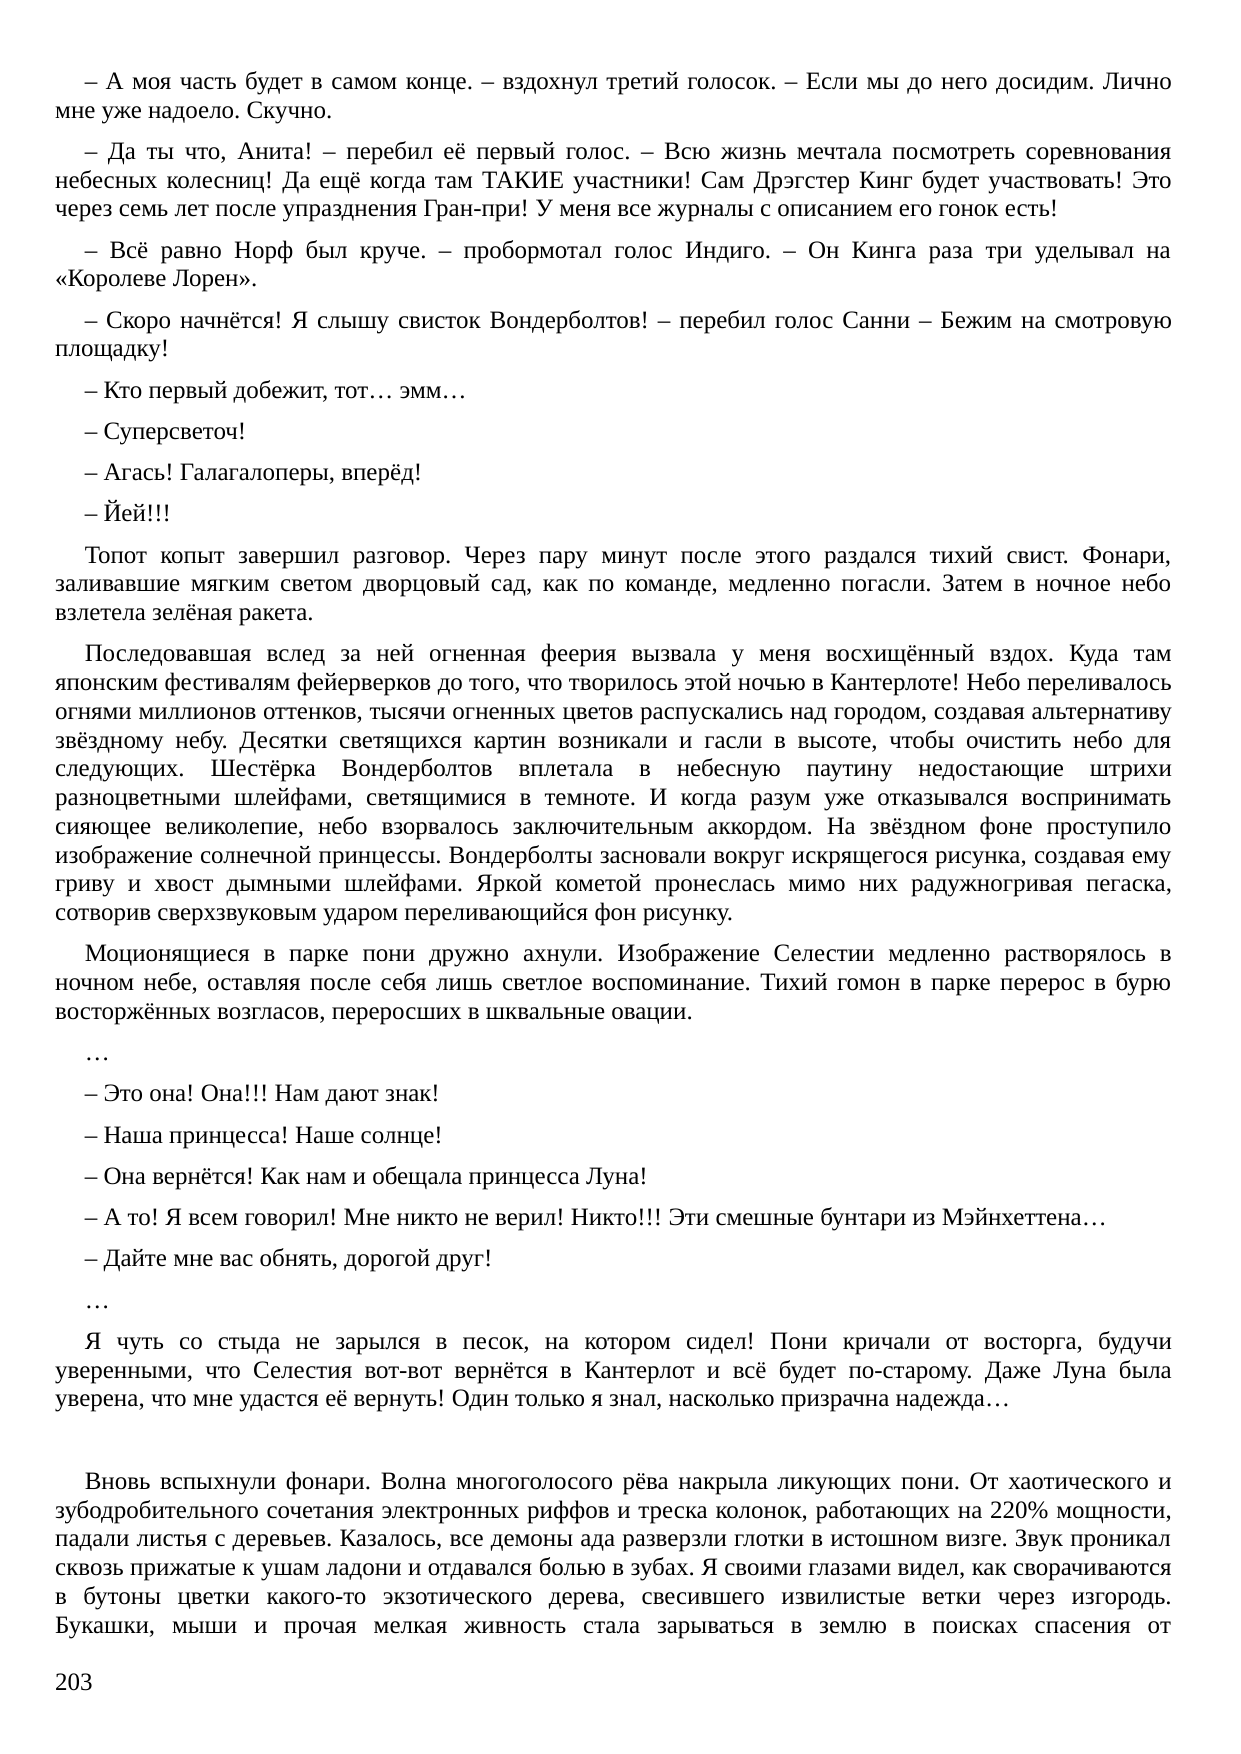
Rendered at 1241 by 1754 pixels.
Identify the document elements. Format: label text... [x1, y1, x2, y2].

text Я чуть со стыда не зарылся в песок, на котором сидел! Пони кричали от восторга, будучи уверенными, что Селестия вот-вот вернётся в Кантерлот и всё будет по-старому. Даже Луна была уверена, что мне удастся её вернуть! Один только я знал, насколько призрачна надежда… [55, 1326, 1173, 1412]
text – Да ты что, Анита! – перебил её первый голос. – Всю жизнь мечтала посмотреть соревнования небесных колесниц! Да ещё когда там ТАКИЕ участники! Сам Дрэгстер Кинг будет участвовать! Это через семь лет после упразднения Гран-при! У меня все журналы с описанием его гонок есть! [55, 136, 1173, 222]
text – А моя часть будет в самом конце. – вздохнул третий голосок. – Если мы до него досидим. Лично мне уже надоело. Скучно. [55, 66, 1173, 123]
text Моционящиеся в парке пони дружно ахнули. Изображение Селестии медленно растворялось в ночном небе, оставляя после себя лишь светлое воспоминание. Тихий гомон в парке перерос в бурю восторжённых возгласов, переросших в шквальные овации. [55, 938, 1173, 1025]
text – Агась! Галагалоперы, вперёд! [55, 457, 1173, 486]
text – Йей!!! [55, 498, 1173, 527]
text – Кто первый добежит, тот… эмм… [55, 375, 1173, 403]
text – А то! Я всем говорил! Мне никто не верил! Никто!!! Эти смешные бунтари из Мэйнхеттена… [55, 1202, 1173, 1231]
text Последовавшая вслед за ней огненная феерия вызвала у меня восхищённый вздох. Куда там японским фестивалям фейерверков до того, что творилось этой ночью в Кантерлоте! Небо переливалось огнями миллионов оттенков, тысячи огненных цветов распускались над городом, создавая альтернативу звёздному небу. Десятки светящихся картин возникали и гасли в высоте, чтобы очистить небо для следующих. Шестёрка Вондерболтов вплетала в небесную паутину недостающие штрихи разноцветными шлейфами, светящимися в темноте. И когда разум уже отказывался воспринимать сияющее великолепие, небо взорвалось заключительным аккордом. На звёздном фоне проступило изображение солнечной принцессы. Вондерболты засновали вокруг искрящегося рисунка, создавая ему гриву и хвост дымными шлейфами. Яркой кометой пронеслась мимо них радужногривая пегаска, сотворив сверхзвуковым ударом переливающийся фон рисунку. [55, 638, 1173, 926]
text – Всё равно Норф был круче. – пробормотал голос Индиго. – Он Кинга раза три уделывал на «Королеве Лорен». [55, 235, 1173, 292]
text – Это она! Она!!! Нам дают знак! [55, 1078, 1173, 1107]
text Вновь вспыхнули фонари. Волна многоголосого рёва накрыла ликующих пони. От хаотического и зубодробительного сочетания электронных риффов и треска колонок, работающих на 220% мощности, падали листья с деревьев. Казалось, все демоны ада разверзли глотки в истошном визге. Звук проникал сквозь прижатые к ушам ладони и отдавался болью в зубах. Я своими глазами видел, как сворачиваются в бутоны цветки какого-то экзотического дерева, свесившего извилистые ветки через изгородь. Букашки, мыши и прочая мелкая живность стала зарываться в землю в поисках спасения от [55, 1466, 1173, 1638]
text – Наша принцесса! Наше солнце! [55, 1120, 1173, 1148]
text … [55, 1285, 1173, 1313]
text Топот копыт завершил разговор. Через пару минут после этого раздался тихий свист. Фонари, заливавшие мягким светом дворцовый сад, как по команде, медленно погасли. Затем в ночное небо взлетела зелёная ракета. [55, 540, 1173, 626]
text – Скоро начнётся! Я слышу свисток Вондерболтов! – перебил голос Санни – Бежим на смотровую площадку! [55, 305, 1173, 362]
text – Она вернётся! Как нам и обещала принцесса Луна! [55, 1161, 1173, 1190]
text … [55, 1037, 1173, 1066]
text – Суперсветоч! [55, 416, 1173, 445]
text – Дайте мне вас обнять, дорогой друг! [55, 1243, 1173, 1272]
